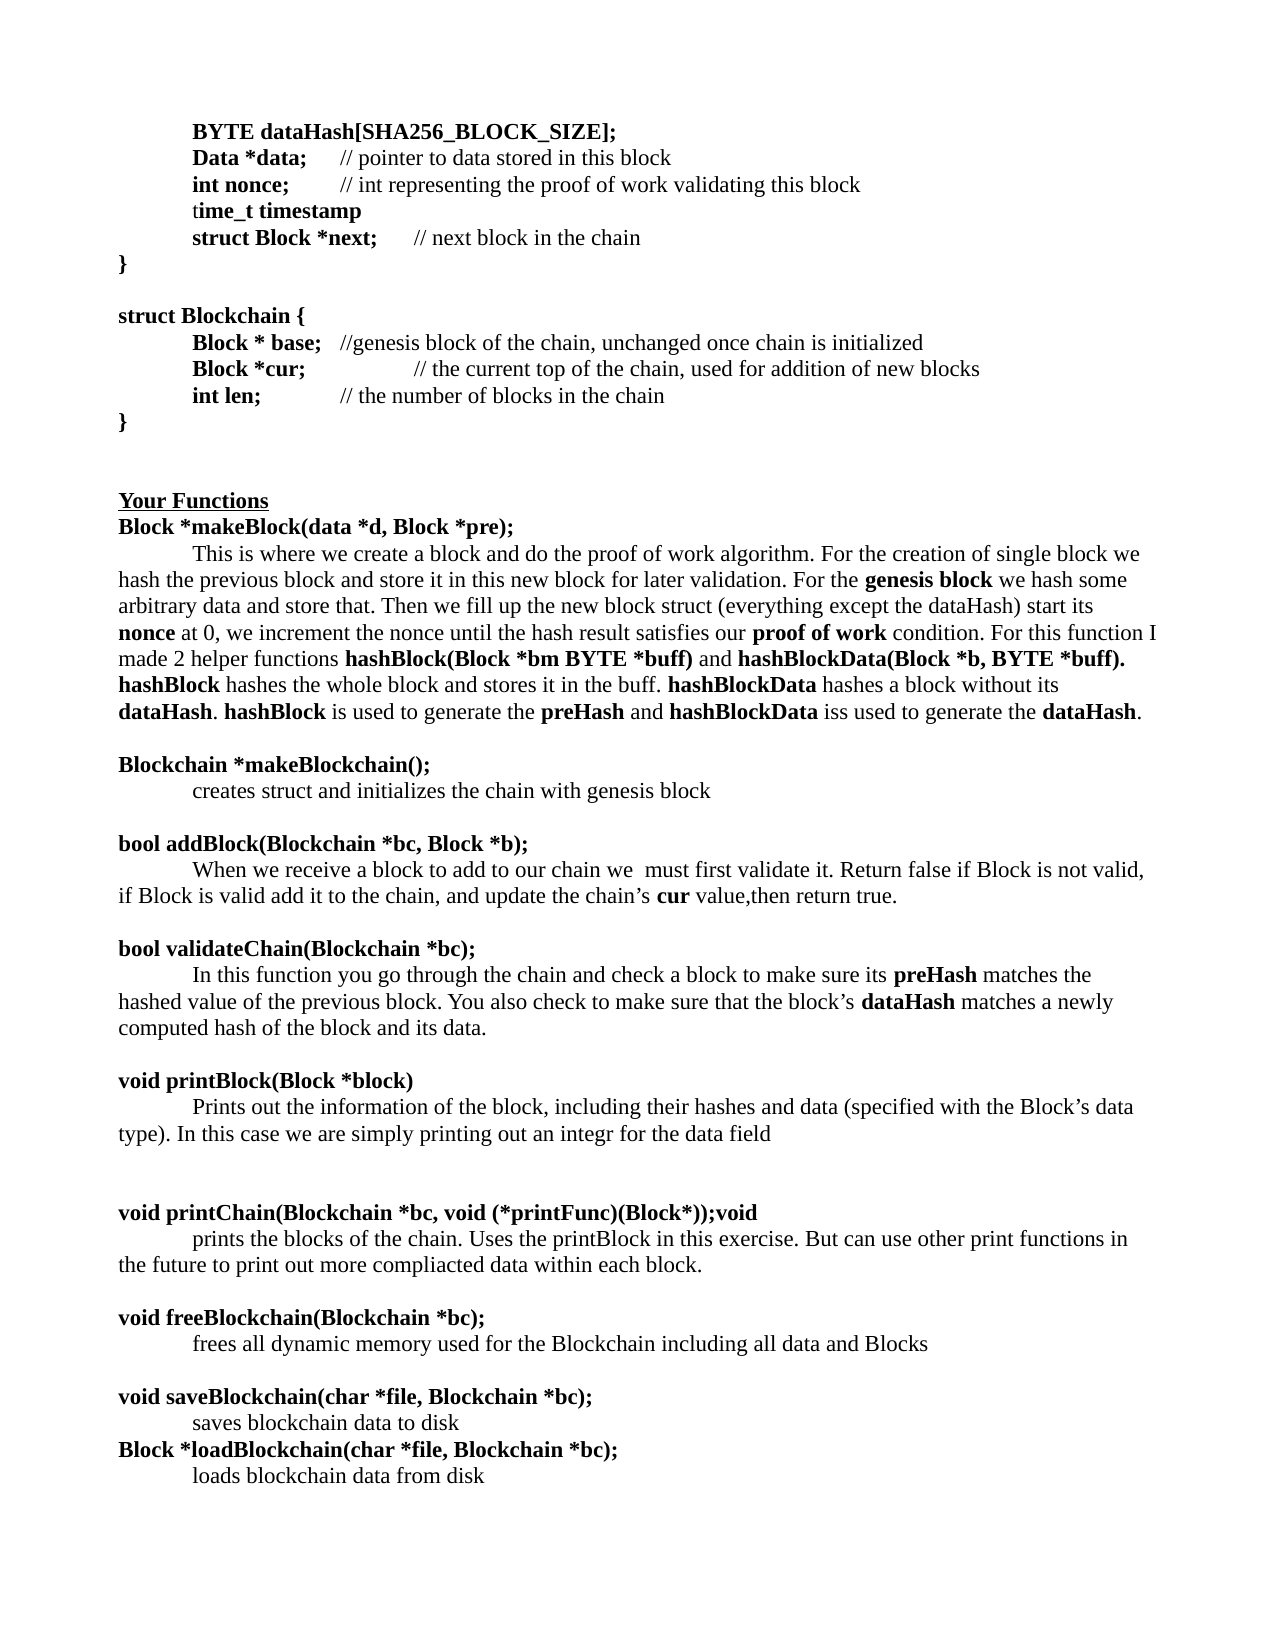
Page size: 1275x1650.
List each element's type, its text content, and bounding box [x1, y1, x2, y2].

text } [118, 408, 1157, 434]
text time_t timestamp [118, 197, 1157, 223]
text bool validateChain(Blockchain *bc); [118, 935, 1157, 961]
text Block * base; //genesis block of the chain, unchanged once chain is initialized [118, 329, 1157, 355]
text Your Functions [118, 487, 1157, 513]
text int len; // the number of blocks in the chain [118, 382, 1157, 408]
text Prints out the information of the block, including their hashes and data (specified with the Block’s data type). In this case we are simply printing out an integr for the data field [118, 1093, 1157, 1146]
text loads blockchain data from disk [118, 1462, 1157, 1488]
text saves blockchain data to disk [118, 1409, 1157, 1436]
text frees all dynamic memory used for the Blockchain including all data and Blocks [118, 1330, 1157, 1357]
text In this function you go through the chain and check a block to make sure its preHash matches the hashed value of the previous block. You also check to make sure that the block’s dataHash matches a newly computed hash of the block and its data. [118, 961, 1157, 1041]
text Block *makeBlock(data *d, Block *pre); [118, 513, 1157, 540]
text creates struct and initializes the chain with genesis block [118, 777, 1157, 803]
text int nonce; // int representing the proof of work validating this block [118, 171, 1157, 197]
text struct Blockchain { [118, 303, 1157, 329]
text void printChain(Blockchain *bc, void (*printFunc)(Block*));void [118, 1199, 1157, 1225]
text Block *cur; // the current top of the chain, used for addition of new blocks [118, 355, 1157, 382]
text When we receive a block to add to our chain we must first validate it. Return false if Block is not valid, if Block is valid add it to the chain, and update the chain’s cur value,then return true. [118, 856, 1157, 909]
text Data *data; // pointer to data stored in this block [118, 144, 1157, 171]
text void freeBlockchain(Blockchain *bc); [118, 1304, 1157, 1330]
text } [118, 250, 1157, 276]
text BYTE dataHash[SHA256_BLOCK_SIZE]; [118, 118, 1157, 144]
text Blockchain *makeBlockchain(); [118, 751, 1157, 777]
text struct Block *next; // next block in the chain [118, 223, 1157, 250]
text prints the blocks of the chain. Uses the printBlock in this exercise. But can use other print functions in the future to print out more compliacted data within each block. [118, 1225, 1157, 1278]
text Block *loadBlockchain(char *file, Blockchain *bc); [118, 1436, 1157, 1462]
text void printBlock(Block *block) [118, 1067, 1157, 1093]
text void saveBlockchain(char *file, Blockchain *bc); [118, 1383, 1157, 1409]
text bool addBlock(Blockchain *bc, Block *b); [118, 830, 1157, 856]
text This is where we create a block and do the proof of work algorithm. For the creation of single block we hash the previous block and store it in this new block for later validation. For the genesis block we hash some arbitrary data and store that. Then we fill up the new block struct (everything except the dataHash) start its nonce at 0, we increment the nonce until the hash result satisfies our proof of work condition. For this function I made 2 helper functions hashBlock(Block *bm BYTE *buff) and hashBlockData(Block *b, BYTE *buff). hashBlock hashes the whole block and stores it in the buff. hashBlockData hashes a block without its dataHash. hashBlock is used to generate the preHash and hashBlockData iss used to generate the dataHash. [118, 540, 1157, 724]
